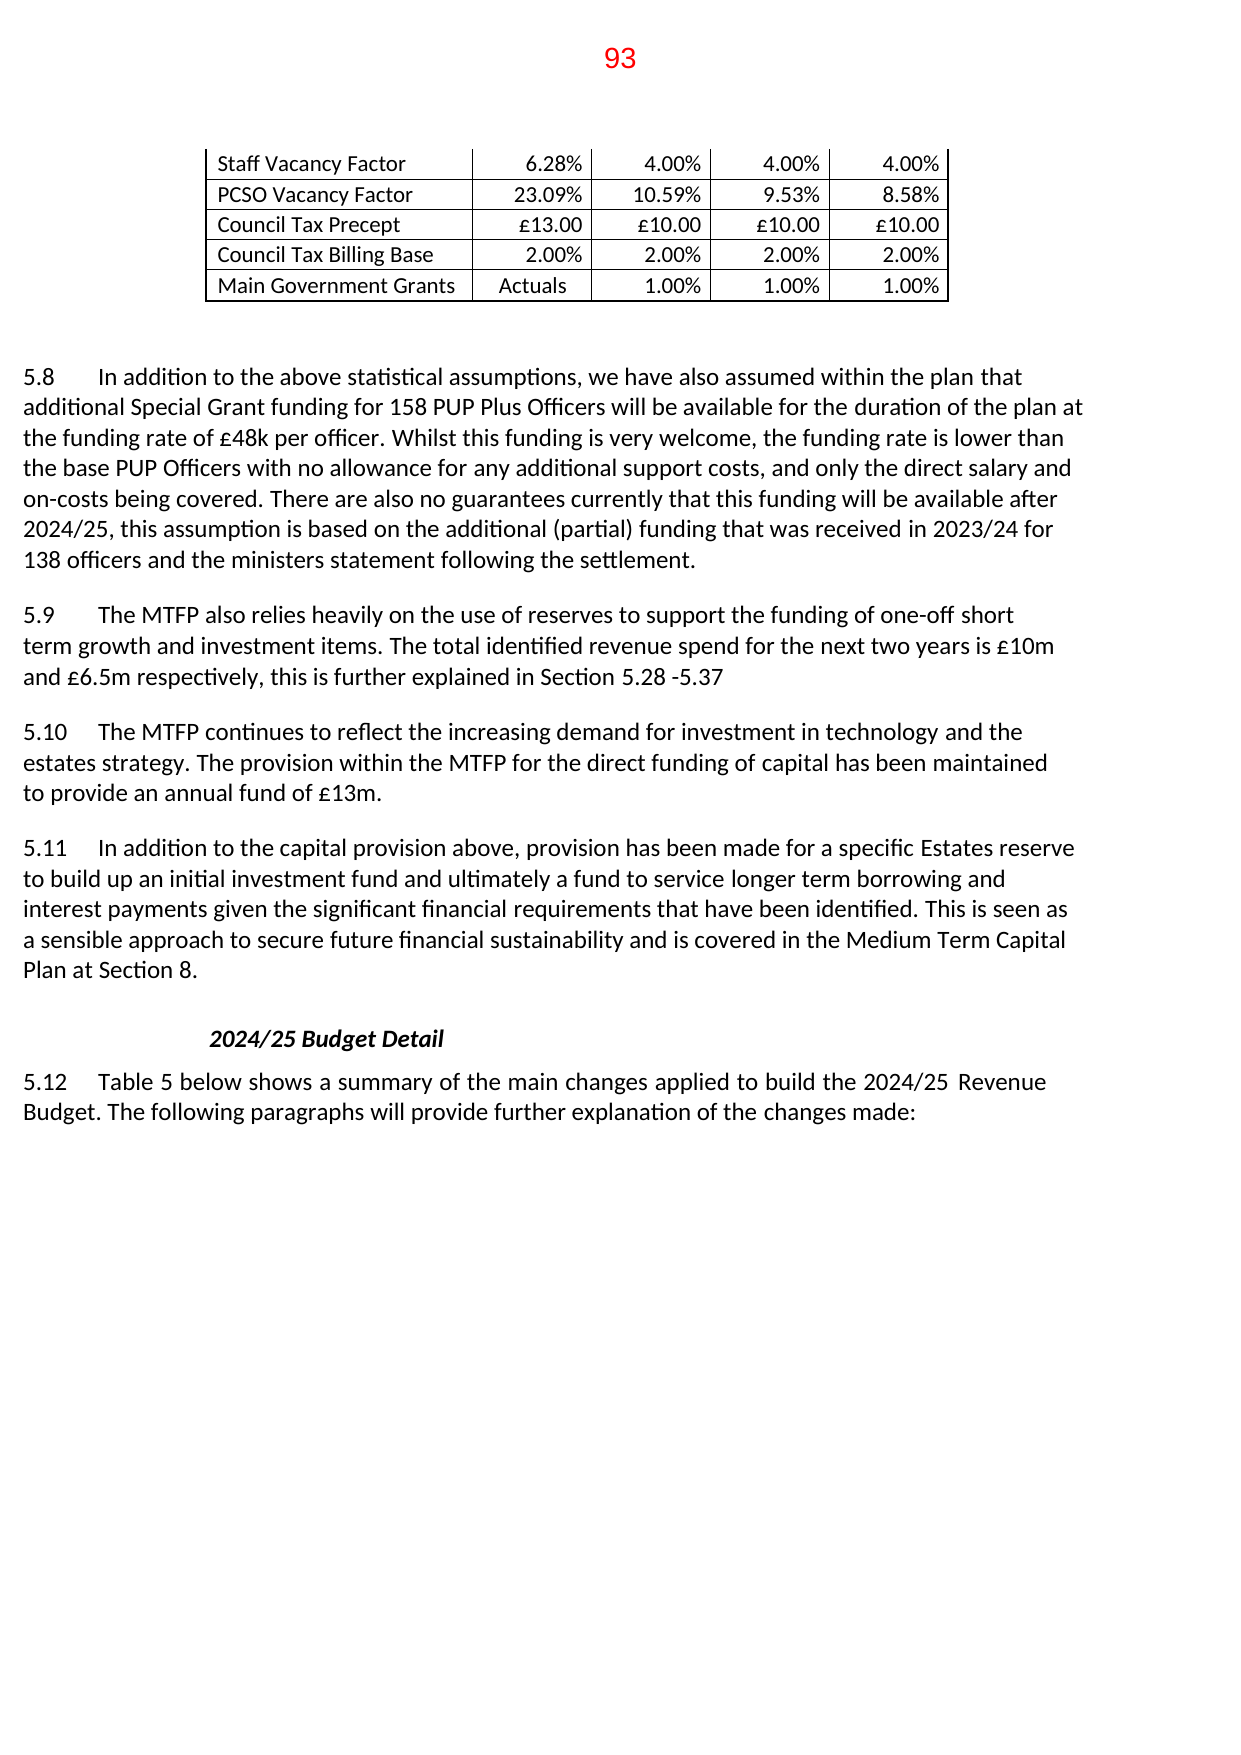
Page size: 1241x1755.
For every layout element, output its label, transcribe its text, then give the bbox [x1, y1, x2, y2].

table_header 6.28% [473, 149, 591, 179]
table_cell £10.00 [830, 210, 947, 239]
table_cell £13.00 [473, 210, 591, 239]
table_cell 23.09% [473, 180, 591, 209]
table_header Staff Vacancy Factor [207, 149, 472, 179]
table_cell 1.00% [830, 270, 947, 300]
table_cell 2.00% [473, 240, 591, 268]
table_cell £10.00 [592, 210, 710, 239]
table_header 4.00% [711, 149, 829, 179]
table_cell 1.00% [711, 270, 829, 300]
list The MTFP continues to reflect the increasing demand for investment in technology and the estates strategy. The provision within the MTFP for the direct funding of capital has been maintained to provide an annual fund of £13m. [23, 716, 1052, 808]
table_cell Main Government Grants [207, 270, 472, 300]
list The MTFP also relies heavily on the use of reserves to support the funding of one-off short term growth and investment items. The total identified revenue spend for the next two years is £10m and £6.5m respectively, this is further explained in Section 5.28 -5.37 [23, 599, 1069, 691]
table_cell Council Tax Billing Base [207, 240, 472, 268]
table_cell PCSO Vacancy Factor [207, 180, 472, 209]
table_header 4.00% [592, 149, 710, 179]
list In addition to the capital provision above, provision has been made for a specific Estates reserve to build up an initial investment fund and ultimately a fund to service longer term borrowing and interest payments given the significant financial requirements that have been identified. This is seen as a sensible approach to secure future financial sustainability and is covered in the Medium Term Capital Plan at Section 8. [23, 833, 1078, 985]
table_header 4.00% [830, 149, 947, 179]
table_cell 1.00% [592, 270, 710, 300]
table_cell 2.00% [711, 240, 829, 268]
table_cell 2.00% [592, 240, 710, 268]
table_cell 9.53% [711, 180, 829, 209]
table_cell 8.58% [830, 180, 947, 209]
table_cell 10.59% [592, 180, 710, 209]
table_cell £10.00 [711, 210, 829, 239]
list Table 5 below shows a summary of the main changes applied to build the 2024/25 Revenue Budget. The following paragraphs will provide further explanation of the changes made: [23, 1066, 1046, 1127]
table_cell Council Tax Precept [207, 210, 472, 239]
table_cell 2.00% [830, 240, 947, 268]
table_cell Actuals [473, 270, 591, 300]
subtitle 2024/25 Budget Detail [209, 1023, 1230, 1053]
list In addition to the above statistical assumptions, we have also assumed within the plan that additional Special Grant funding for 158 PUP Plus Officers will be available for the duration of the plan at the funding rate of £48k per officer. Whilst this funding is very welcome, the funding rate is lower than the base PUP Officers with no allowance for any additional support costs, and only the direct salary and on-costs being covered. There are also no guarantees currently that this funding will be available after 2024/25, this assumption is based on the additional (partial) funding that was received in 2023/24 for 138 officers and the ministers statement following the settlement. [23, 361, 1091, 574]
